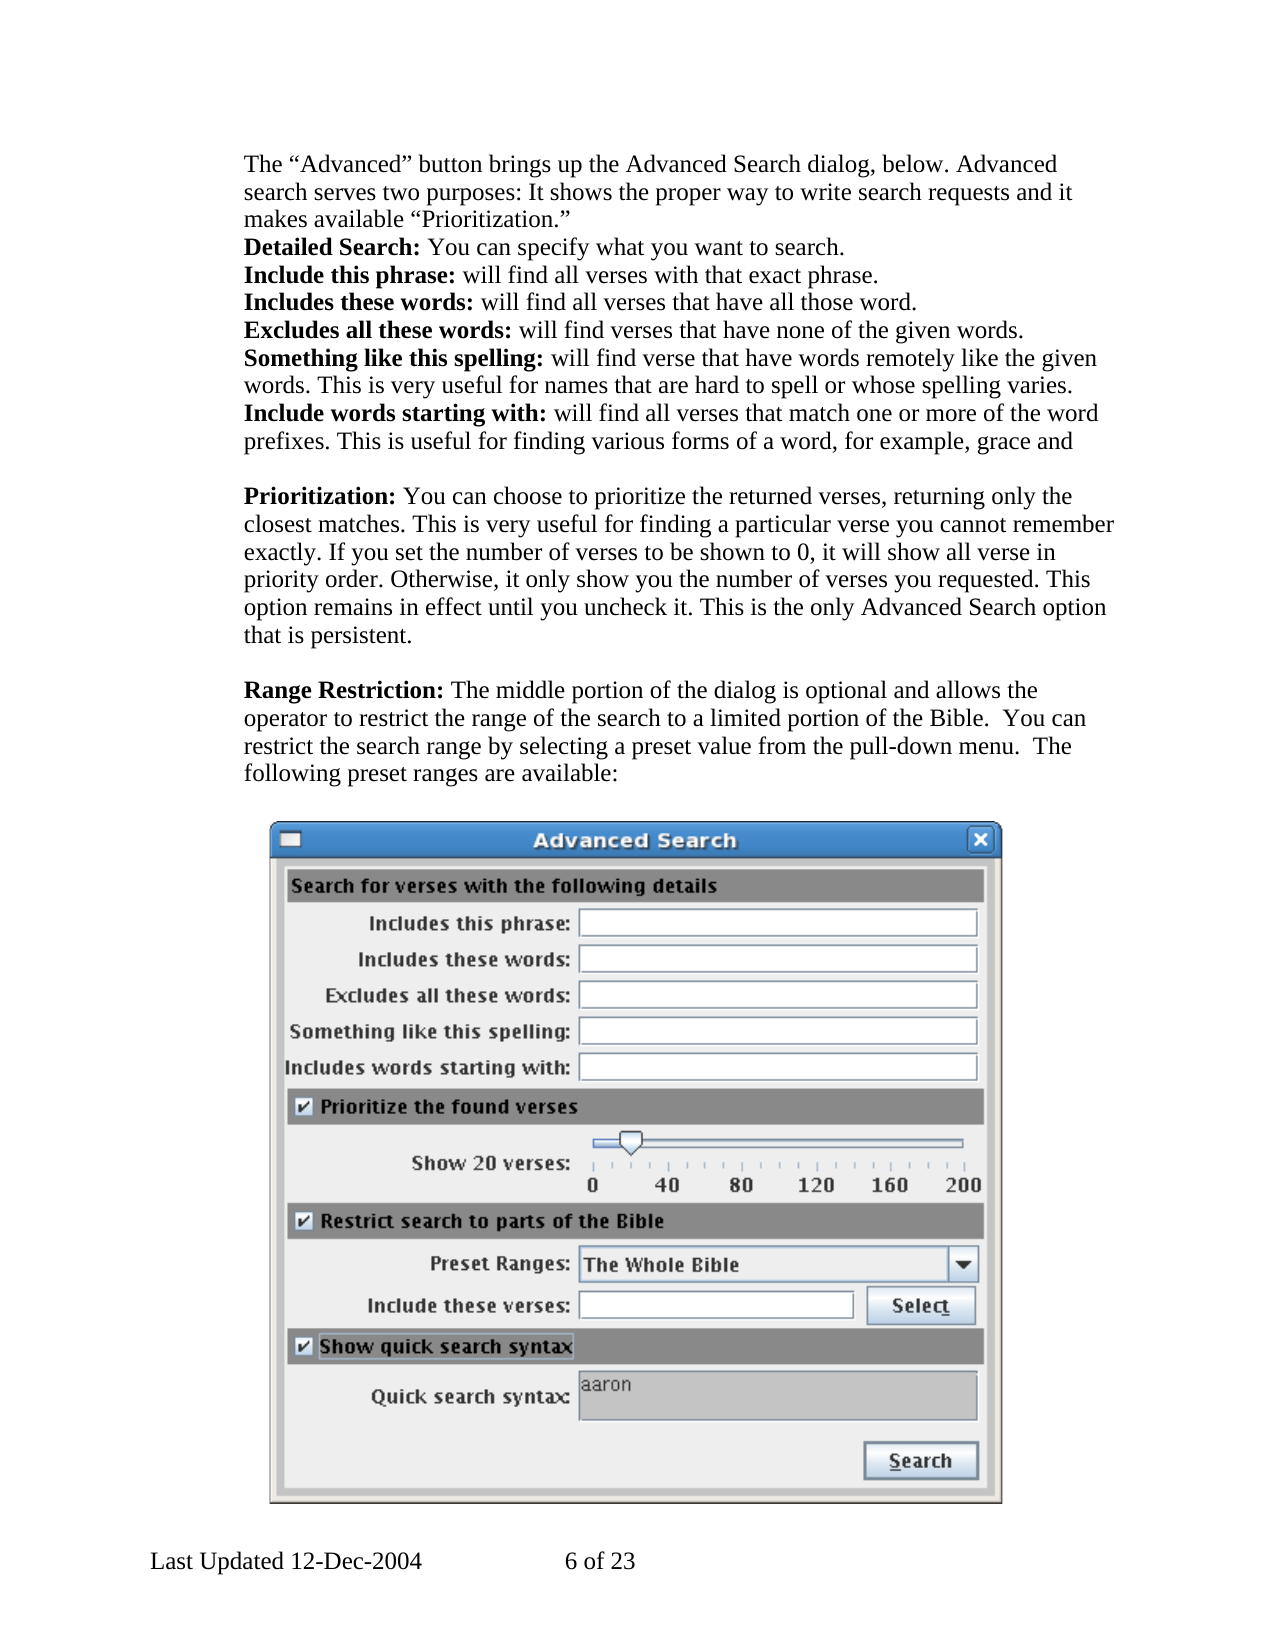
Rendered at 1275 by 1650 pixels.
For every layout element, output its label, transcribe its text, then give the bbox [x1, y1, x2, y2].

text Something like this spelling: will find verse that have words remotely like the given words. This is very useful for names that are hard to spell or whose spelling varies. [244, 344, 1125, 399]
text Include words starting with: will find all verses that match one or more of the word prefixes. This is useful for finding various forms of a word, for example, grace and [244, 399, 1125, 455]
text Includes these words: will find all verses that have all those word. [244, 288, 1125, 316]
text Prioritization: You can choose to prioritize the returned verses, returning only the closest matches. This is very useful for finding a particular verse you cannot remember exactly. If you set the number of verses to be shown to 0, it will show all verse in priority order. Otherwise, it only show you the number of verses you requested. This option remains in effect until you uncheck it. This is the only Advanced Search option that is persistent. [244, 482, 1125, 649]
text Excludes all these words: will find verses that have none of the given words. [244, 316, 1125, 344]
text The “Advanced” button brings up the Advanced Search dialog, below. Advanced search serves two purposes: It shows the proper way to write search requests and it makes available “Prioritization.” [244, 150, 1125, 233]
text Range Restriction: The middle portion of the dialog is optional and allows the operator to restrict the range of the search to a limited portion of the Bible. You can restrict the search range by selecting a preset value from the pull-down menu. The following preset ranges are available: [244, 676, 1125, 787]
picture [269, 821, 1003, 1504]
text Detailed Search: You can specify what you want to search. [244, 233, 1125, 261]
text Include this phrase: will find all verses with that exact phrase. [244, 261, 1125, 288]
